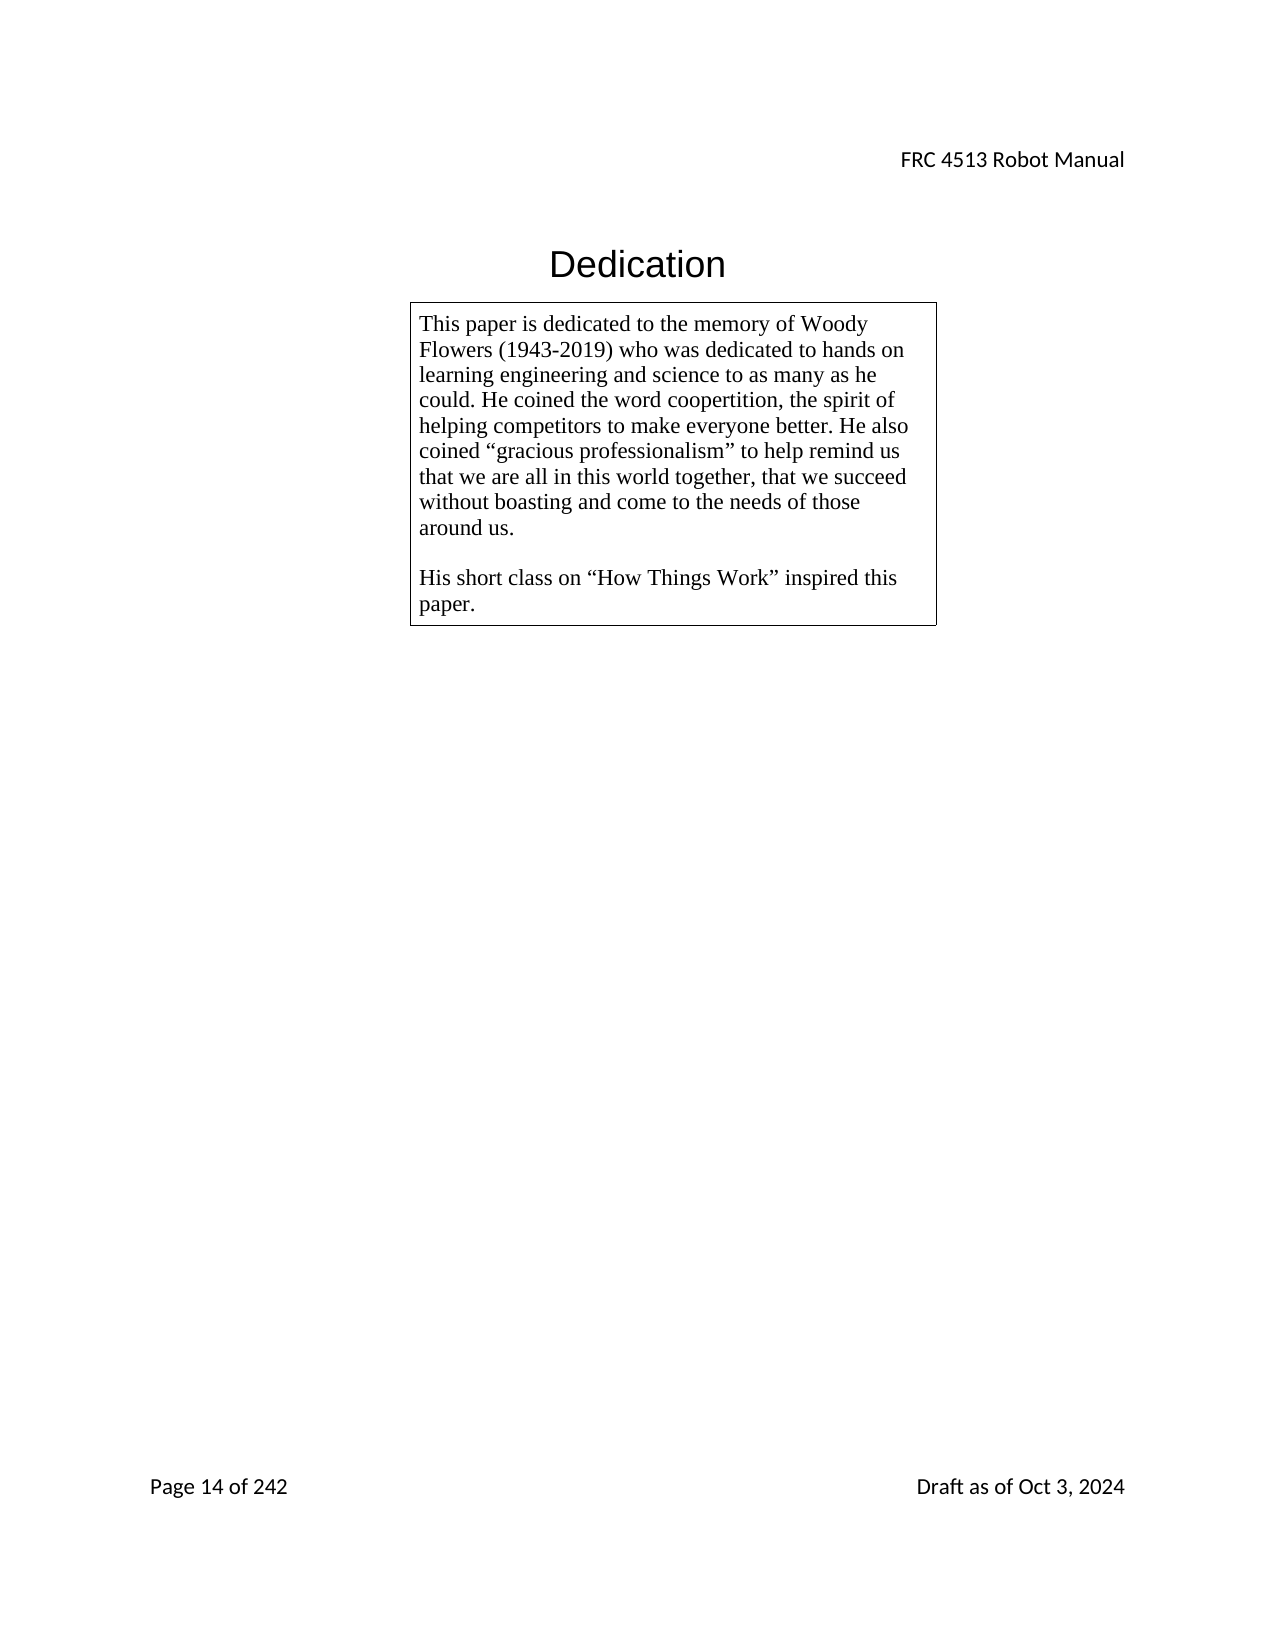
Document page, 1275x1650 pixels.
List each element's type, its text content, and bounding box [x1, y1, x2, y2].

text This paper is dedicated to the memory of Woody Flowers (1943-2019) who was dedicated to hands on learning engineering and science to as many as he could. He coined the word coopertition, the spirit of helping competitors to make everyone better. He also coined “gracious professionalism” to help remind us that we are all in this world together, that we succeed without boasting and come to the needs of those around us. [419, 311, 927, 540]
subtitle Dedication [150, 244, 1125, 286]
text His short class on “How Things Work” inspired this paper. [419, 565, 927, 616]
